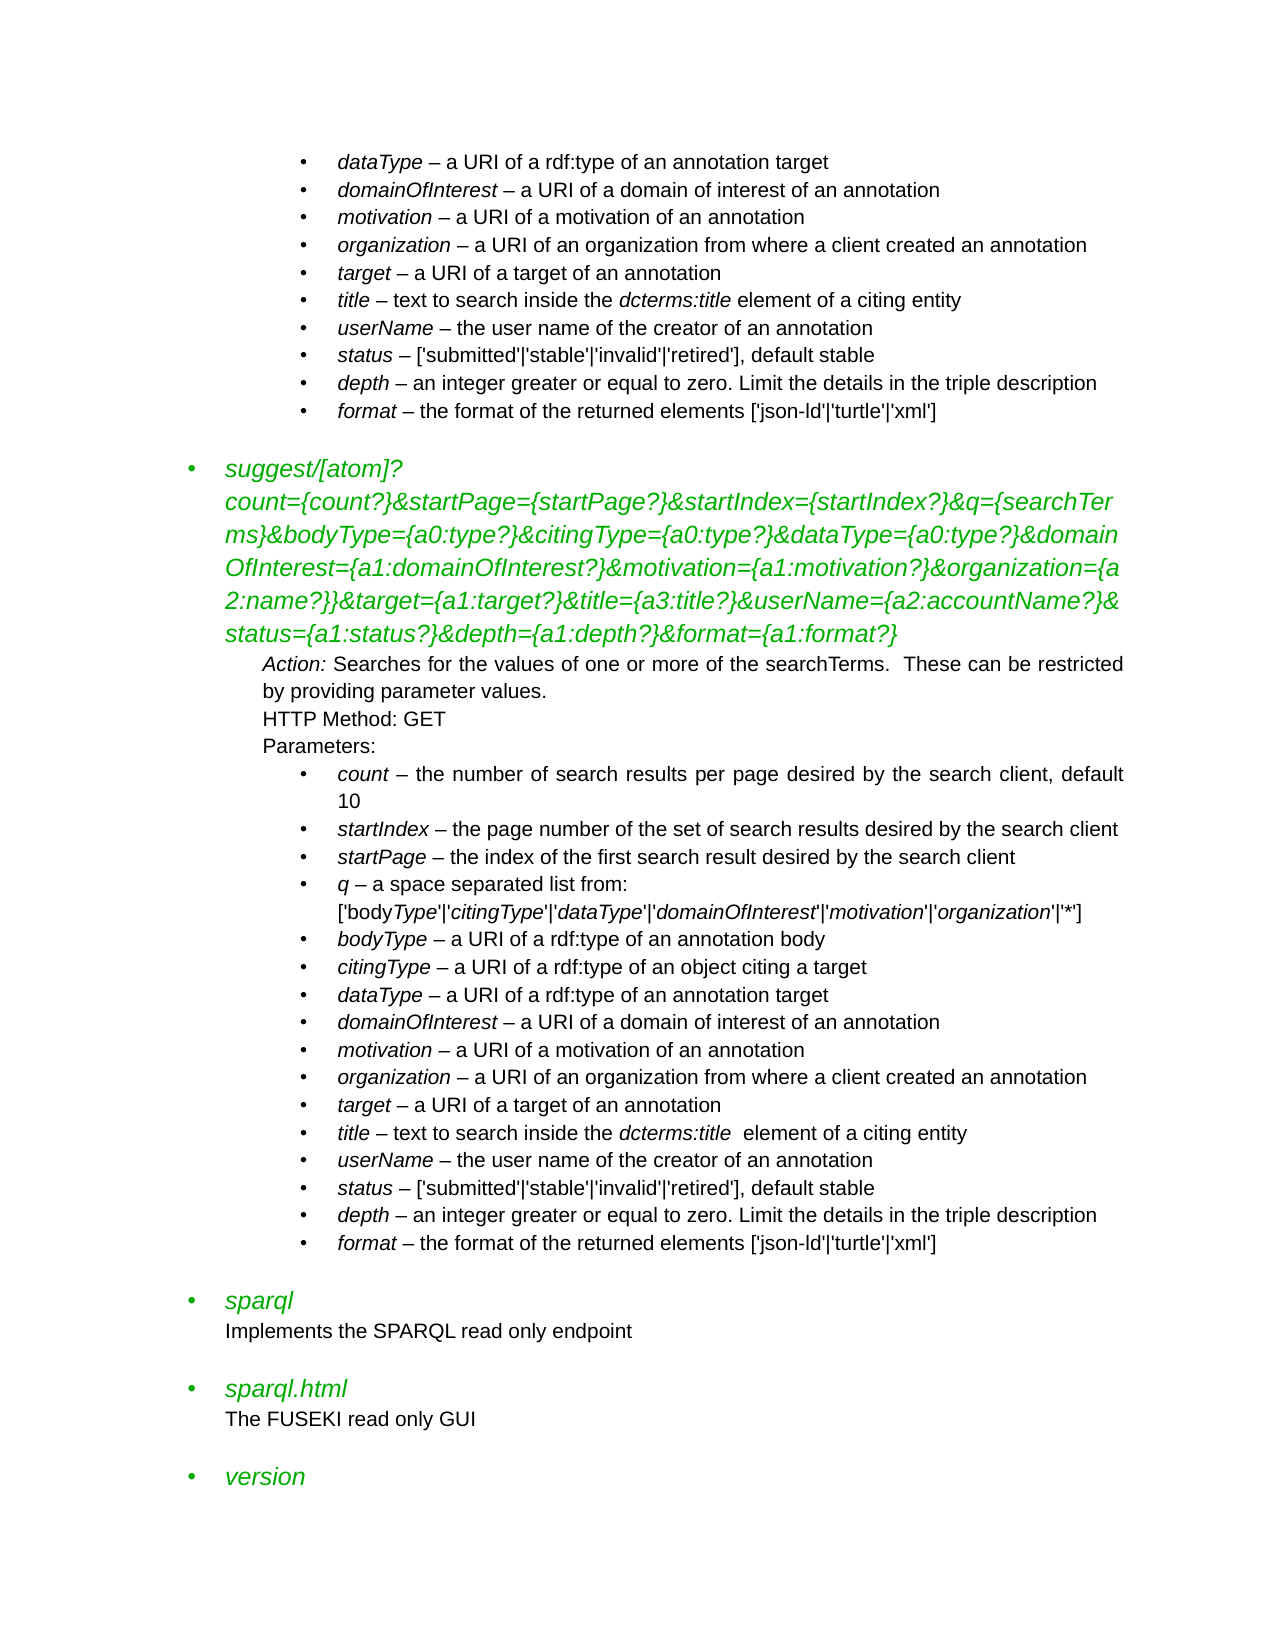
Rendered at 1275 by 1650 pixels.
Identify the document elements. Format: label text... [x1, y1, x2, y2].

list bodyType – a URI of a rdf:type of an annotation body [300, 927, 1125, 951]
list userName – the user name of the creator of an annotation [300, 316, 1125, 340]
list organization – a URI of an organization from where a client created an annotation [300, 233, 1125, 257]
list sparql [187, 1286, 1125, 1315]
list format – the format of the returned elements ['json-ld'|'turtle'|'xml'] [300, 1231, 1125, 1255]
list format – the format of the returned elements ['json-ld'|'turtle'|'xml'] [300, 398, 1125, 422]
list motivation – a URI of a motivation of an annotation [300, 205, 1125, 229]
list status – ['submitted'|'stable'|'invalid'|'retired'], default stable [300, 1176, 1125, 1200]
list suggest/[atom]?count={count?}&startPage={startPage?}&startIndex={startIndex?}&q={searchTerms}&bodyType={a0:type?}&citingType={a0:type?}&dataType={a0:type?}&domainOfInterest={a1:domainOfInterest?}&motivation={a1:motivation?}&organization={a2:name?}}&target={a1:target?}&title={a3:title?}&userName={a2:accountName?}&status={a1:status?}&depth={a1:depth?}&format={a1:format?} [187, 453, 1125, 647]
list dataType – a URI of a rdf:type of an annotation target [300, 982, 1125, 1006]
list version [187, 1462, 1125, 1491]
list The FUSEKI read only GUI [187, 1407, 1125, 1431]
list organization – a URI of an organization from where a client created an annotation [300, 1065, 1125, 1089]
list Parameters: [225, 734, 1125, 758]
list domainOfInterest – a URI of a domain of interest of an annotation [300, 178, 1125, 202]
list target – a URI of a target of an annotation [300, 260, 1125, 284]
list startIndex – the page number of the set of search results desired by the search client [300, 817, 1125, 841]
list HTTP Method: GET [225, 707, 1125, 731]
list target – a URI of a target of an annotation [300, 1093, 1125, 1117]
list dataType – a URI of a rdf:type of an annotation target [300, 150, 1125, 174]
list startPage – the index of the first search result desired by the search client [300, 844, 1125, 868]
list status – ['submitted'|'stable'|'invalid'|'retired'], default stable [300, 343, 1125, 367]
list Action: Searches for the values of one or more of the searchTerms. These can be restricted by providing parameter values. [225, 652, 1125, 703]
list sparql.html [187, 1374, 1125, 1403]
list domainOfInterest – a URI of a domain of interest of an annotation [300, 1010, 1125, 1034]
list q – a space separated list from: ['bodyType'|'citingType'|'dataType'|'domainOfInterest'|'motivation'|'organization'|'*'] [300, 872, 1125, 924]
list userName – the user name of the creator of an annotation [300, 1148, 1125, 1172]
list count – the number of search results per page desired by the search client, default 10 [300, 762, 1125, 813]
list citingType – a URI of a rdf:type of an object citing a target [300, 955, 1125, 979]
list depth – an integer greater or equal to zero. Limit the details in the triple description [300, 371, 1125, 395]
list depth – an integer greater or equal to zero. Limit the details in the triple description [300, 1203, 1125, 1227]
list title – text to search inside the dcterms:title element of a citing entity [300, 288, 1125, 312]
list Implements the SPARQL read only endpoint [187, 1319, 1125, 1343]
list title – text to search inside the dcterms:title element of a citing entity [300, 1120, 1125, 1144]
list motivation – a URI of a motivation of an annotation [300, 1038, 1125, 1062]
